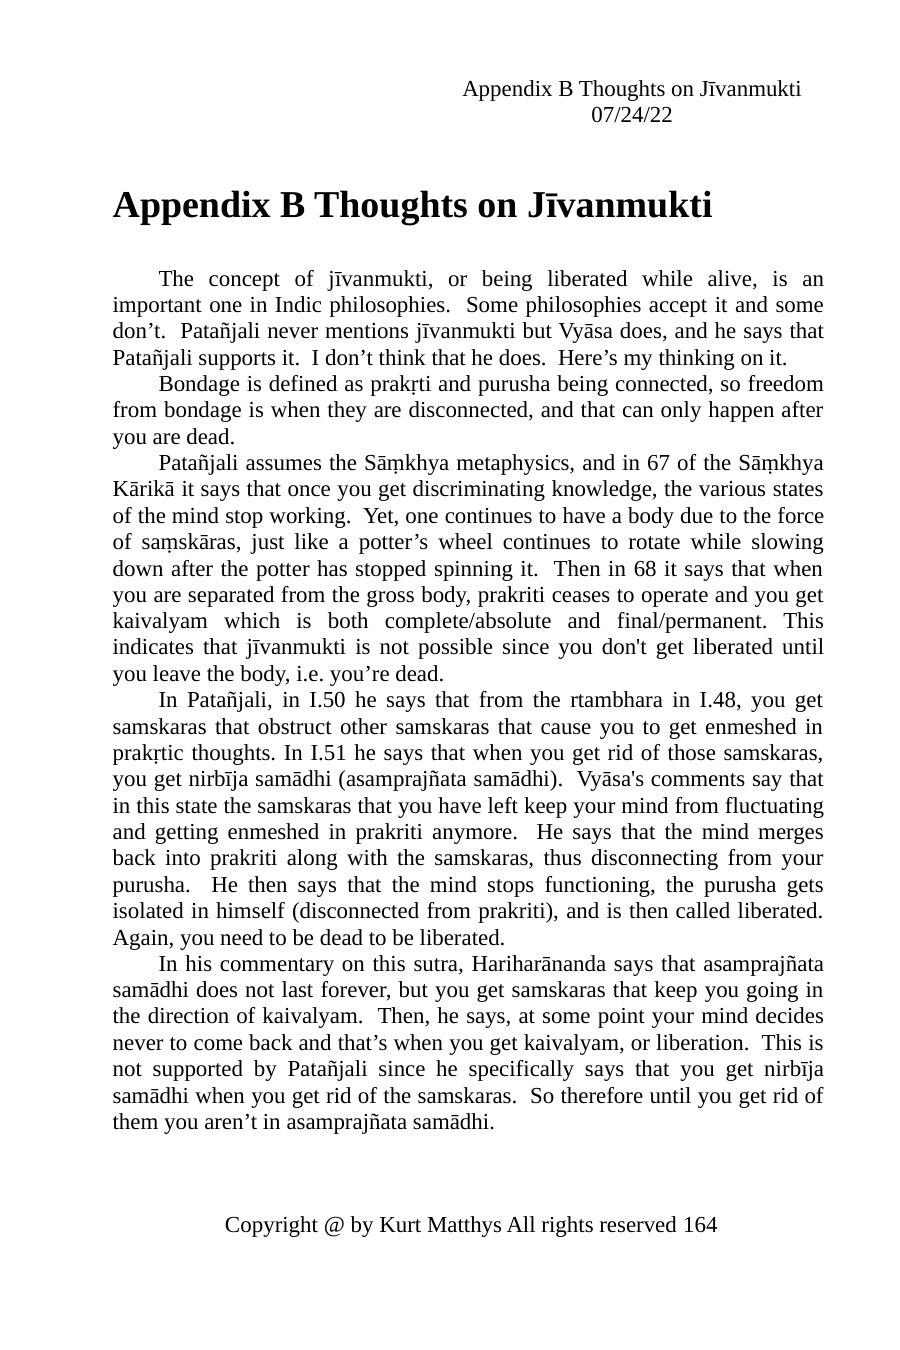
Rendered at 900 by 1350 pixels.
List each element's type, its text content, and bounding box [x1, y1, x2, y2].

text Bondage is defined as prakṛti and purusha being connected, so freedom from bondage is when they are disconnected, and that can only happen after you are dead. [112, 370, 825, 449]
subtitle Appendix B Thoughts on Jīvanmukti [112, 182, 825, 226]
text Patañjali assumes the Sāṃkhya metaphysics, and in 67 of the Sāṃkhya Kārikā it says that once you get discriminating knowledge, the various states of the mind stop working. Yet, one continues to have a body due to the force of saṃskāras, just like a potter’s wheel continues to rotate while slowing down after the potter has stopped spinning it. Then in 68 it says that when you are separated from the gross body, prakriti ceases to operate and you get kaivalyam which is both complete/absolute and final/permanent. This indicates that jīvanmukti is not possible since you don't get liberated until you leave the body, i.e. you’re dead. [112, 449, 825, 686]
text The concept of jīvanmukti, or being liberated while alive, is an important one in Indic philosophies. Some philosophies accept it and some don’t. Patañjali never mentions jīvanmukti but Vyāsa does, and he says that Patañjali supports it. I don’t think that he does. Here’s my thinking on it. [112, 265, 825, 370]
text In Patañjali, in I.50 he says that from the rtambhara in I.48, you get samskaras that obstruct other samskaras that cause you to get enmeshed in prakṛtic thoughts. In I.51 he says that when you get rid of those samskaras, you get nirbīja samādhi (asamprajñata samādhi). Vyāsa's comments say that in this state the samskaras that you have left keep your mind from fluctuating and getting enmeshed in prakriti anymore. He says that the mind merges back into prakriti along with the samskaras, thus disconnecting from your purusha. He then says that the mind stops functioning, the purusha gets isolated in himself (disconnected from prakriti), and is then called liberated. Again, you need to be dead to be liberated. [112, 686, 825, 950]
text In his commentary on this sutra, Hariharānanda says that asamprajñata samādhi does not last forever, but you get samskaras that keep you going in the direction of kaivalyam. Then, he says, at some point your mind decides never to come back and that’s when you get kaivalyam, or liberation. This is not supported by Patañjali since he specifically says that you get nirbīja samādhi when you get rid of the samskaras. So therefore until you get rid of them you aren’t in asamprajñata samādhi. [112, 950, 825, 1134]
